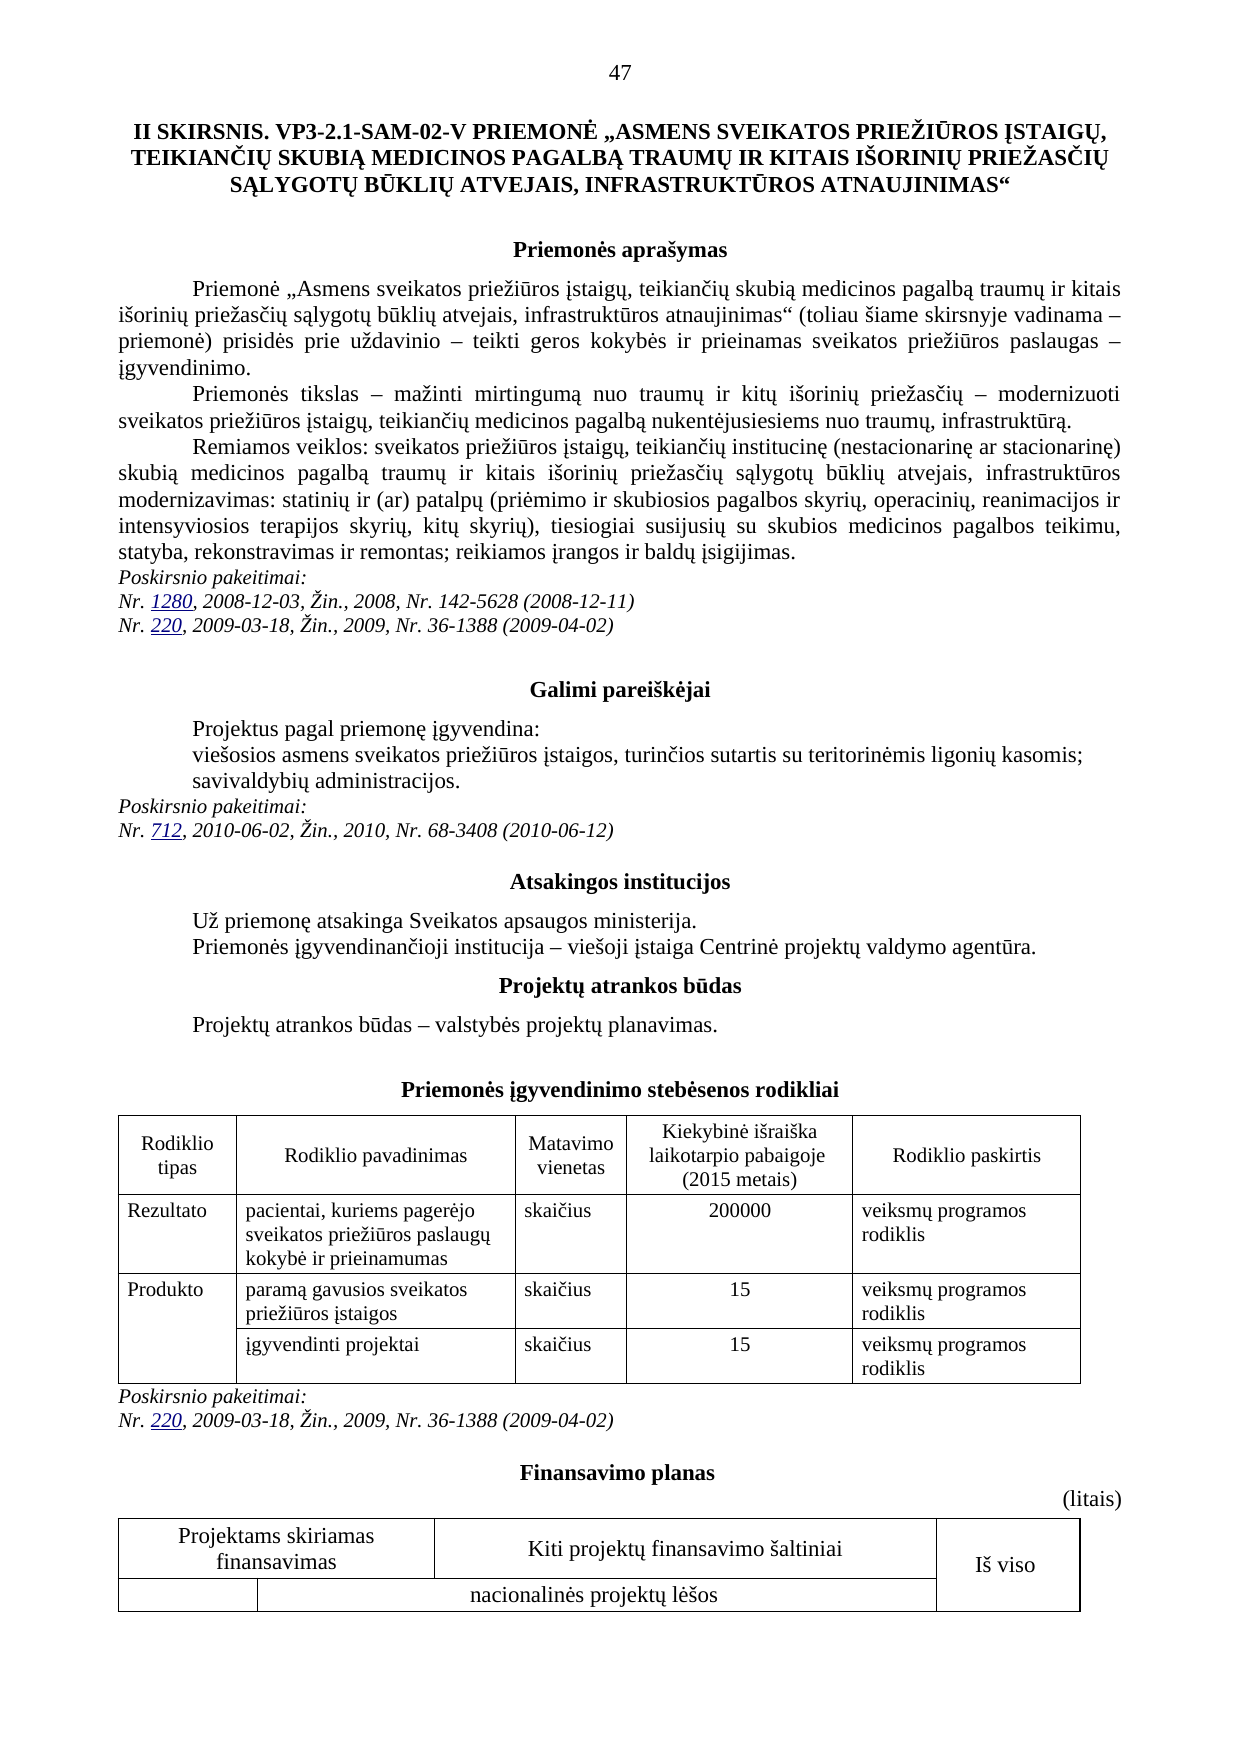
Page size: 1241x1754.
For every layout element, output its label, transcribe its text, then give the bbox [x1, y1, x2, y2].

table_cell veiksmų programos rodiklis [853, 1329, 1080, 1383]
table_cell pacientai, kuriems pagerėjo sveikatos priežiūros paslaugų kokybė ir prieinamumas [237, 1195, 515, 1273]
table_header Rodiklio pavadinimas [237, 1116, 515, 1194]
text Už priemonę atsakinga Sveikatos apsaugos ministerija. [118, 907, 1122, 933]
text (litais) [118, 1485, 1122, 1512]
table_cell veiksmų programos rodiklis [853, 1274, 1080, 1328]
table_header Rodiklio tipas [119, 1116, 236, 1194]
text Priemonė „Asmens sveikatos priežiūros įstaigų, teikiančių skubią medicinos pagalbą traumų ir kitais išorinių priežasčių sąlygotų būklių atvejais, infrastruktūros atnaujinimas“ (toliau šiame skirsnyje vadinama – priemonė) prisidės prie uždavinio – teikti geros kokybės ir prieinamas sveikatos priežiūros paslaugas – įgyvendinimo. [118, 275, 1122, 380]
table_cell veiksmų programos rodiklis [853, 1195, 1080, 1273]
text Projektų atrankos būdas [118, 972, 1122, 999]
text Priemonės įgyvendinančioji institucija – viešoji įstaiga Centrinė projektų valdymo agentūra. [118, 933, 1122, 960]
text Priemonės įgyvendinimo stebėsenos rodikliai [118, 1076, 1122, 1103]
table_cell 200000 [627, 1195, 852, 1273]
table_cell Rezultato [119, 1195, 236, 1273]
table_cell 15 [627, 1274, 852, 1328]
text Poskirsnio pakeitimai: [118, 1384, 1122, 1408]
table_cell įgyvendinti projektai [237, 1329, 515, 1383]
text viešosios asmens sveikatos priežiūros įstaigos, turinčios sutartis su teritorinėmis ligonių kasomis; [118, 741, 1122, 767]
subtitle II SKIRSNIS. VP3-2.1-SAM-02-V PRIEMONĖ „ASMENS SVEIKATOS PRIEŽIŪROS ĮSTAIGŲ, TEIKIANČIŲ SKUBIĄ MEDICINOS PAGALBĄ TRAUMŲ IR KITAIS IŠORINIŲ PRIEŽASČIŲ SĄLYGOTŲ BŪKLIŲ ATVEJAIS, INFRASTRUKTŪROS ATNAUJINIMAS“ [118, 118, 1122, 197]
text Galimi pareiškėjai [118, 676, 1122, 702]
table_header Rodiklio paskirtis [853, 1116, 1080, 1194]
text Poskirsnio pakeitimai: [118, 565, 1122, 589]
text Nr. 220, 2009-03-18, Žin., 2009, Nr. 36-1388 (2009-04-02) [118, 613, 1122, 637]
table_cell skaičius [516, 1274, 626, 1328]
text Projektus pagal priemonę įgyvendina: [118, 715, 1122, 741]
text Nr. 220, 2009-03-18, Žin., 2009, Nr. 36-1388 (2009-04-02) [118, 1408, 1122, 1432]
table_header Kiekybinė išraiška laikotarpio pabaigoje (2015 metais) [627, 1116, 852, 1194]
table_cell Produkto [119, 1274, 236, 1383]
text Priemonės aprašymas [118, 236, 1122, 262]
text Projektų atrankos būdas – valstybės projektų planavimas. [118, 1011, 1122, 1037]
text Priemonės tikslas – mažinti mirtingumą nuo traumų ir kitų išorinių priežasčių – modernizuoti sveikatos priežiūros įstaigų, teikiančių medicinos pagalbą nukentėjusiesiems nuo traumų, infrastruktūrą. [118, 380, 1122, 433]
table_header Projektams skiriamas finansavimas [119, 1519, 434, 1577]
text Nr. 712, 2010-06-02, Žin., 2010, Nr. 68-3408 (2010-06-12) [118, 818, 1122, 842]
table_header Iš viso [937, 1519, 1079, 1611]
table_cell 15 [627, 1329, 852, 1383]
table_header Kiti projektų finansavimo šaltiniai [435, 1519, 936, 1577]
table_cell skaičius [516, 1329, 626, 1383]
text Poskirsnio pakeitimai: [118, 794, 1122, 818]
table_cell nacionalinės projektų lėšos [258, 1579, 936, 1611]
text Remiamos veiklos: sveikatos priežiūros įstaigų, teikiančių institucinę (nestacionarinę ar stacionarinę) skubią medicinos pagalbą traumų ir kitais išorinių priežasčių sąlygotų būklių atvejais, infrastruktūros modernizavimas: statinių ir (ar) patalpų (priėmimo ir skubiosios pagalbos skyrių, operacinių, reanimacijos ir intensyviosios terapijos skyrių, kitų skyrių), tiesiogiai susijusių su skubios medicinos pagalbos teikimu, statyba, rekonstravimas ir remontas; reikiamos įrangos ir baldų įsigijimas. [118, 433, 1122, 565]
table_cell skaičius [516, 1195, 626, 1273]
text Nr. 1280, 2008-12-03, Žin., 2008, Nr. 142-5628 (2008-12-11) [118, 589, 1122, 613]
table_cell paramą gavusios sveikatos priežiūros įstaigos [237, 1274, 515, 1328]
text savivaldybių administracijos. [118, 767, 1122, 794]
table_cell [119, 1579, 257, 1611]
text Finansavimo planas [118, 1459, 1122, 1485]
text Atsakingos institucijos [118, 868, 1122, 894]
table_header Matavimo vienetas [516, 1116, 626, 1194]
